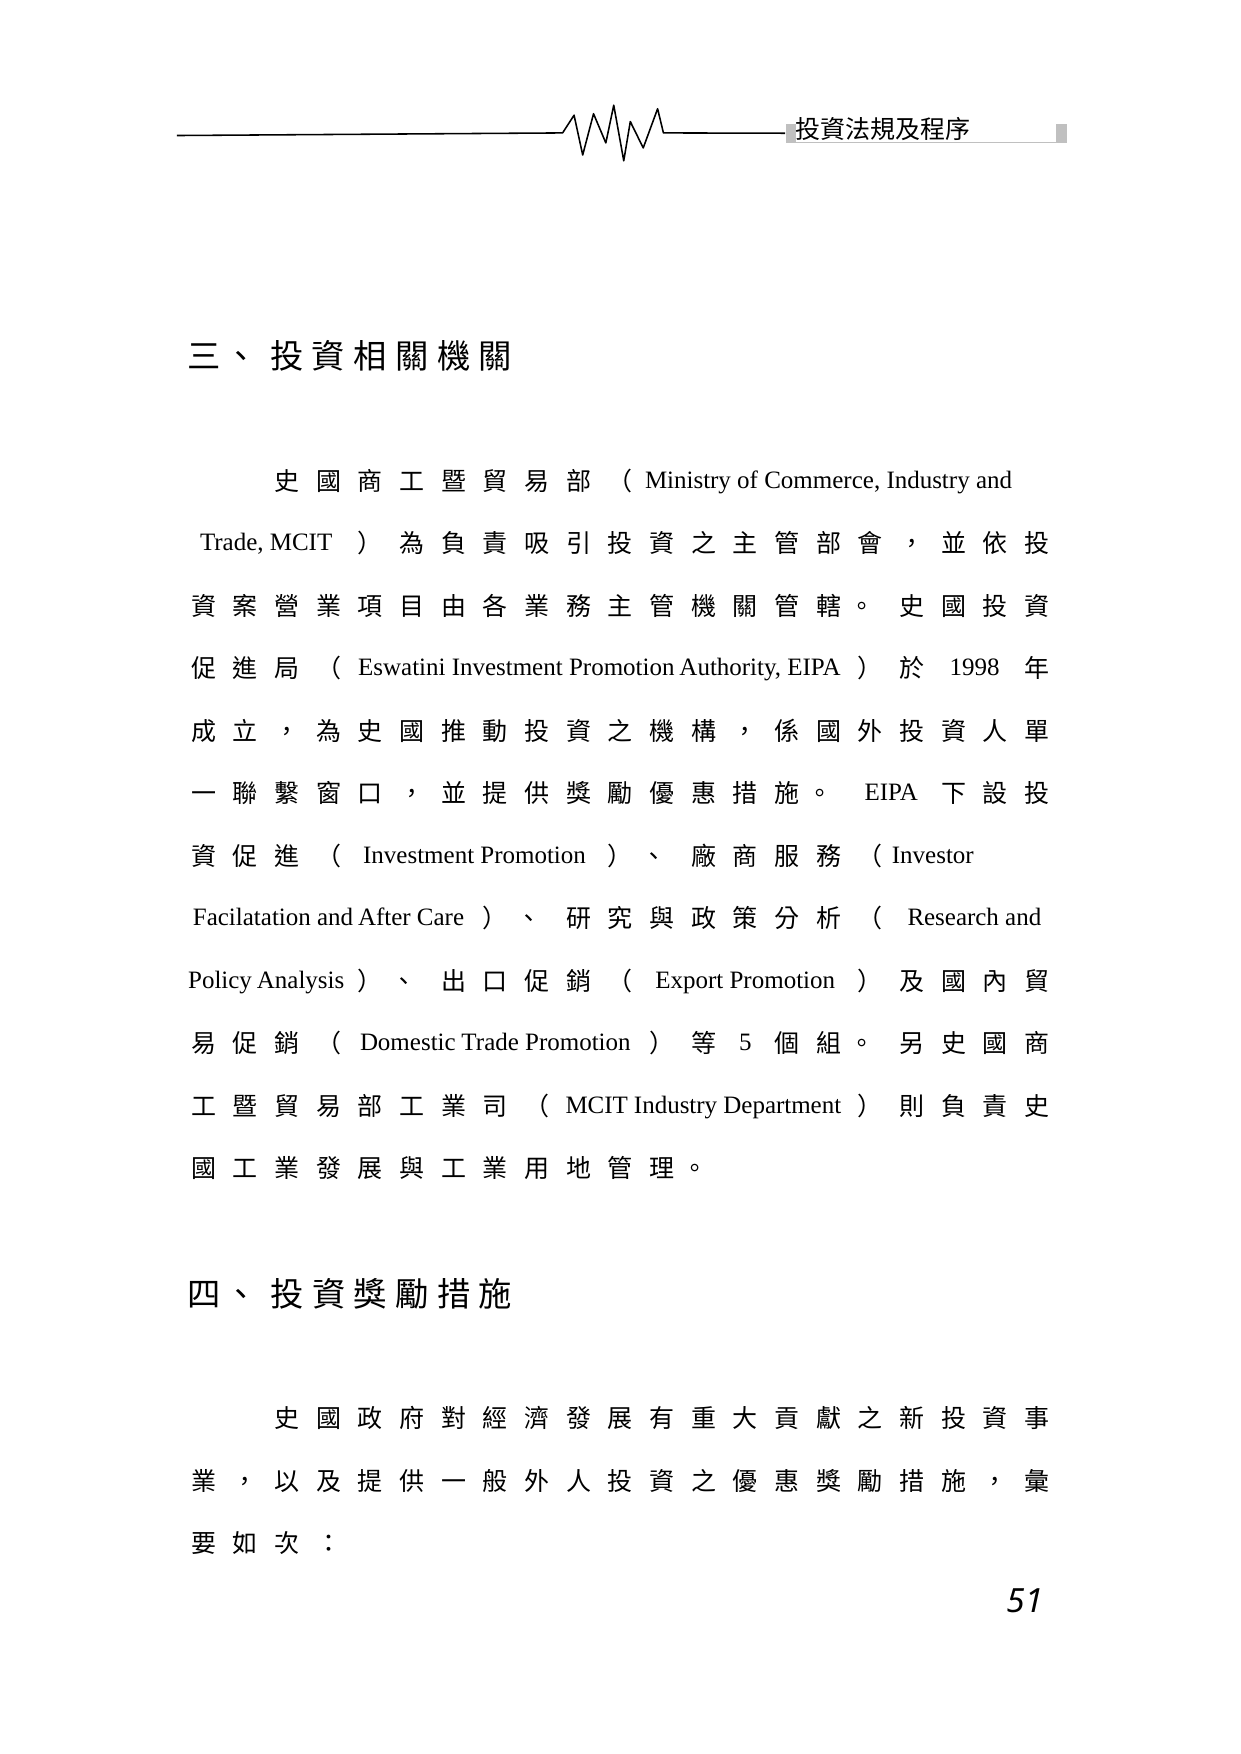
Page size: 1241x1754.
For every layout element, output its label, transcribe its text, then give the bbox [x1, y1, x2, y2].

text 史國政府對經濟發展有重大貢獻之新投資事業，以及提供一般外人投資之優惠獎勵措施，彙要如次： [183, 1375, 1058, 1563]
text 四、投資獎勵措施 [183, 1250, 1058, 1313]
text 三、投資相關機關 [183, 313, 1058, 375]
text 史國商工暨貿易部（Ministry of Commerce, Industry and Trade, MCIT）為負責吸引投資之主管部會，並依投資案營業項目由各業務主管機關管轄。史國投資促進局（Eswatini Investment Promotion Authority, EIPA）於1998年成立，為史國推動投資之機構，係國外投資人單一聯繫窗口，並提供獎勵優惠措施。EIPA下設投資促進（Investment Promotion）、廠商服務（Investor Facilatation and After Care）、研究與政策分析（Research and Policy Analysis）、出口促銷（Export Promotion）及國內貿易促銷（Domestic Trade Promotion）等5個組。另史國商工暨貿易部工業司（MCIT Industry Department）則負責史國工業發展與工業用地管理。 [183, 438, 1058, 1188]
